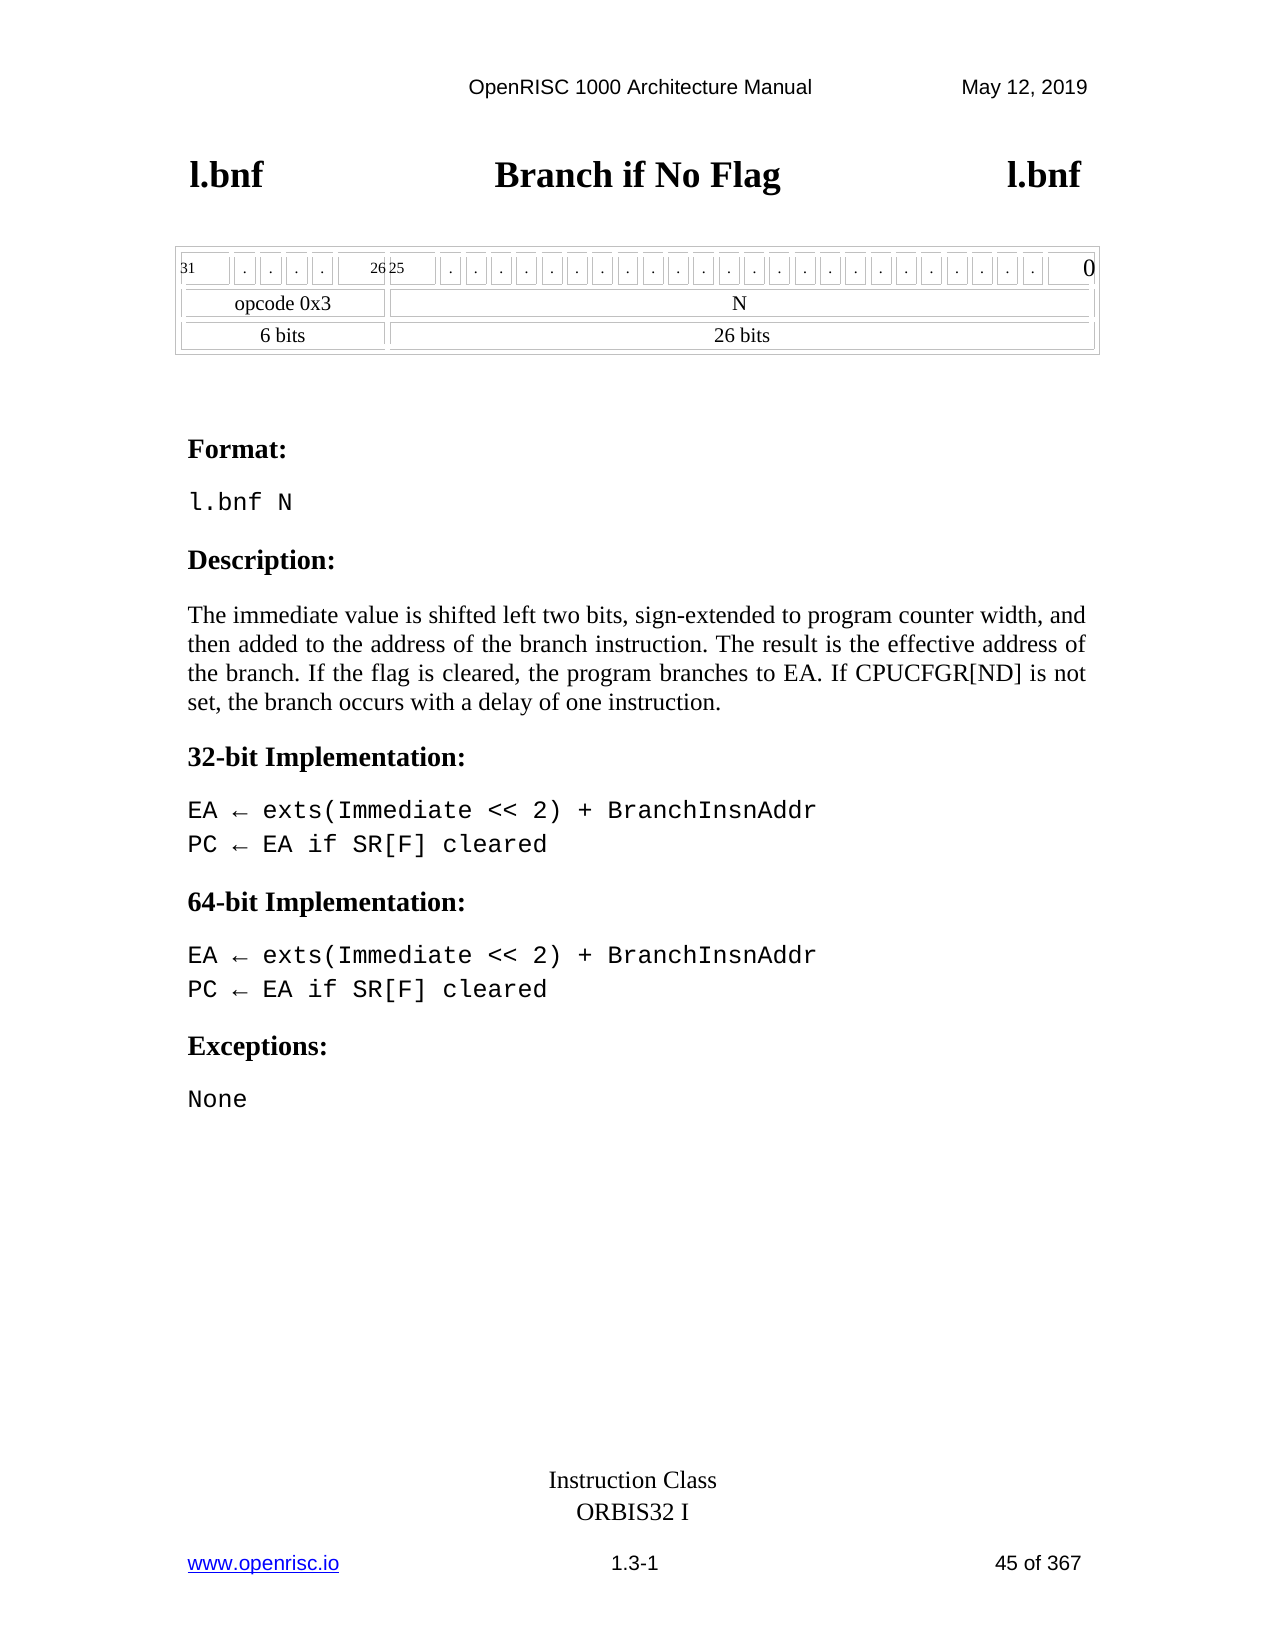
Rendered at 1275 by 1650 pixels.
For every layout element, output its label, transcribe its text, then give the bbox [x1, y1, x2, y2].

text EA ← exts(Immediate << 2) + BranchInsnAddr PC ← EA if SR[F] cleared [187, 798, 1087, 860]
text EA ← exts(Immediate << 2) + BranchInsnAddr PC ← EA if SR[F] cleared [187, 942, 1087, 1004]
text l.bnf N [187, 489, 1087, 518]
text Format: [187, 432, 1087, 464]
text Exceptions: [187, 1029, 1087, 1062]
text None [187, 1087, 1087, 1115]
text Description: [187, 543, 1087, 575]
text 64-bit Implementation: [187, 885, 1087, 917]
text The immediate value is shifted left two bits, sign-extended to program counter width, and then added to the address of the branch instruction. The result is the effective address of the branch. If the flag is cleared, the program branches to EA. If CPUCFGR[ND] is not set, the branch occurs with a delay of one instruction. [187, 600, 1087, 715]
text 32-bit Implementation: [187, 740, 1087, 773]
